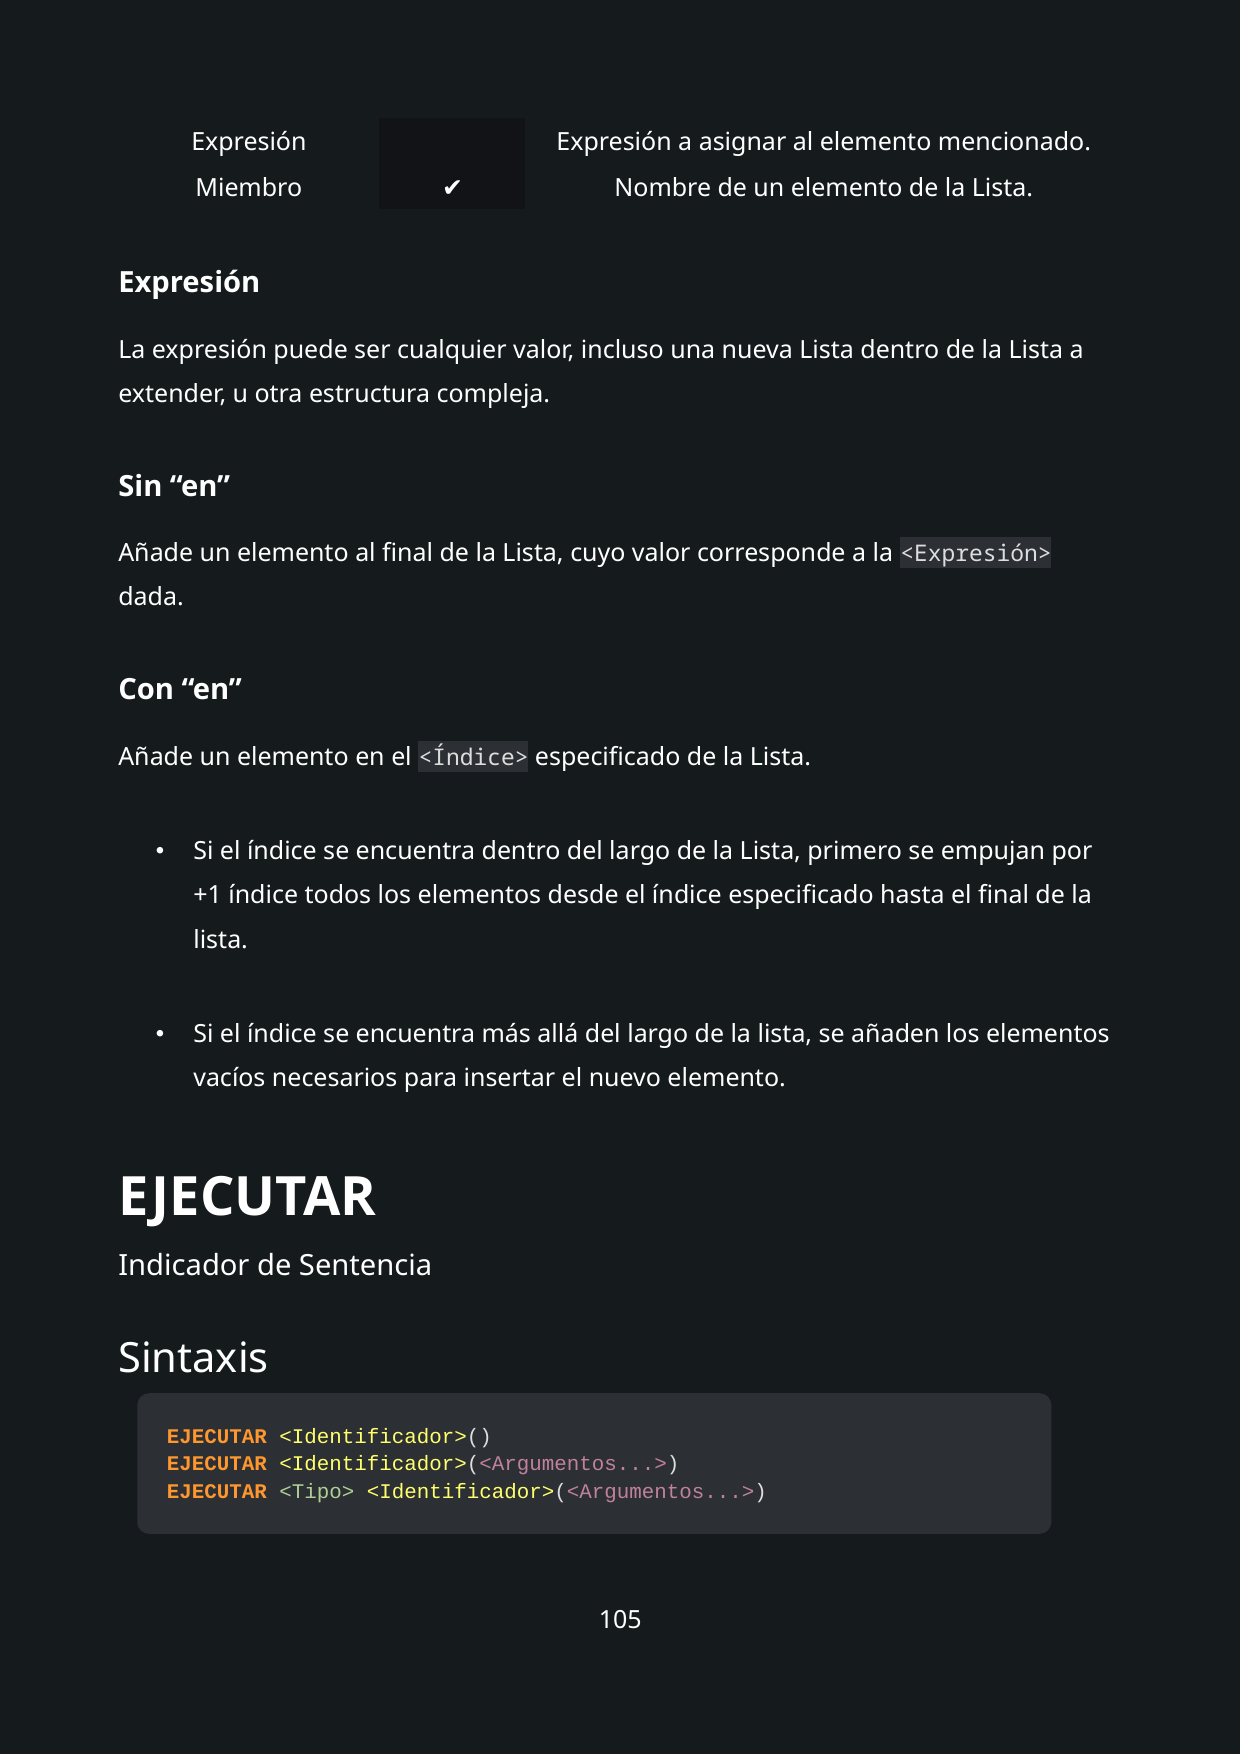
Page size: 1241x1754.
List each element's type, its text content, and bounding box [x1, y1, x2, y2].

text Añade un elemento en el <Índice> especificado de la Lista. [118, 738, 1122, 772]
subtitle Sintaxis [118, 1327, 1122, 1384]
subtitle Expresión [118, 222, 1122, 301]
list Si el índice se encuentra dentro del largo de la Lista, primero se empujan por +1 índice todos los elementos desde el índice especificado hasta el final de la lista. [156, 833, 1122, 955]
table_cell Expresión [118, 118, 379, 164]
text Añade un elemento al final de la Lista, cuyo valor corresponde a la <Expresión> dada. [118, 535, 1122, 613]
table_cell Expresión a asignar al elemento mencionado. [525, 118, 1122, 164]
list Si el índice se encuentra más allá del largo de la lista, se añaden los elementos vacíos necesarios para insertar el nuevo elemento. [156, 1016, 1122, 1094]
text La expresión puede ser cualquier valor, incluso una nueva Lista dentro de la Lista a extender, u otra estructura compleja. [118, 331, 1122, 410]
table_cell [379, 118, 525, 164]
subtitle EJECUTAR [118, 1157, 1122, 1231]
table_cell Nombre de un elemento de la Lista. [525, 164, 1122, 209]
subtitle Sin “en” [118, 465, 1122, 504]
table_cell Miembro [118, 164, 379, 209]
subtitle Indicador de Sentencia [118, 1244, 1122, 1283]
subtitle Con “en” [118, 668, 1122, 708]
table_cell ✔ [379, 164, 525, 209]
